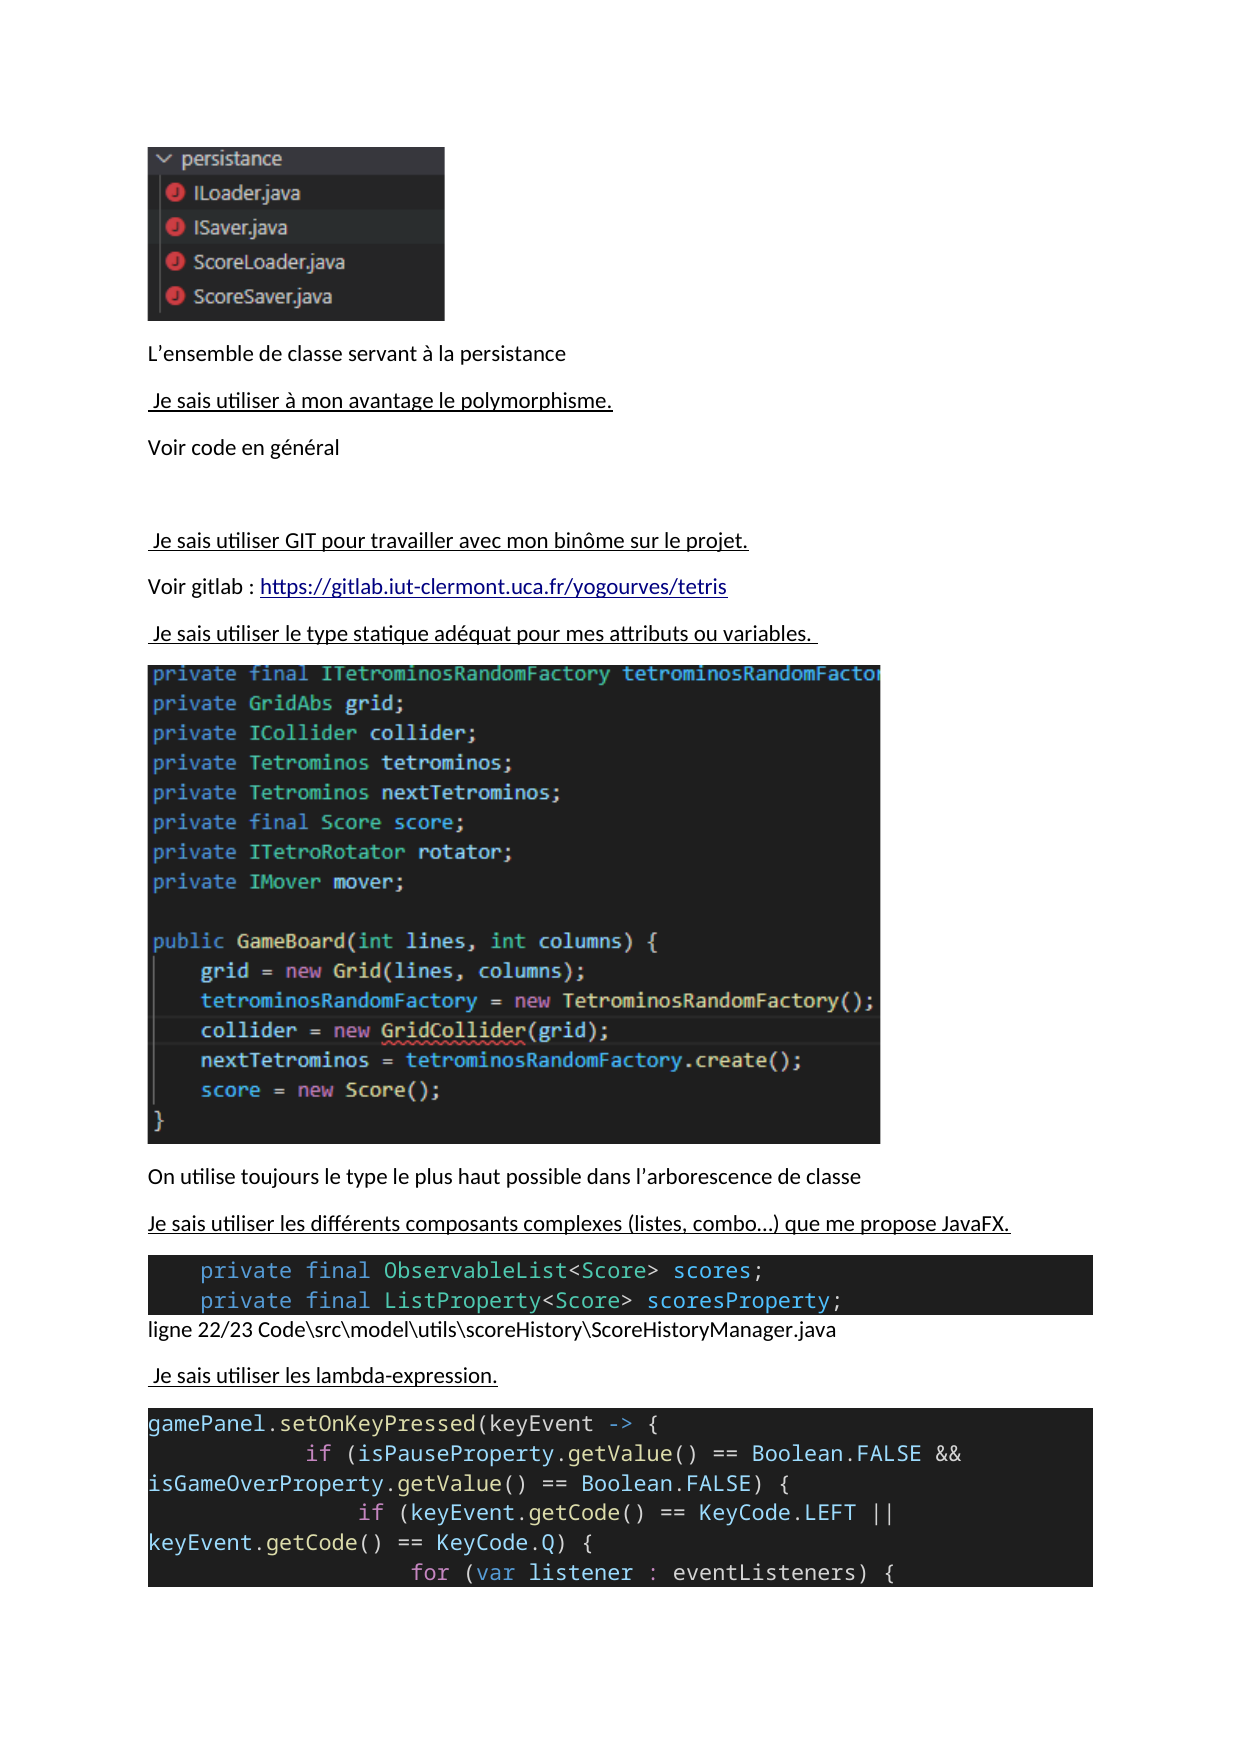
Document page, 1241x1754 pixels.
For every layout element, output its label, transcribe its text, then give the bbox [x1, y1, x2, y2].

text private final ObservableList<Score> scores; [148, 1255, 1093, 1285]
text private final ListProperty<Score> scoresProperty; [148, 1285, 1093, 1315]
text Je sais utiliser GIT pour travailler avec mon binôme sur le projet. [148, 526, 1093, 554]
text Je sais utiliser le type statique adéquat pour mes attributs ou variables. [148, 619, 1093, 647]
text for (var listener : eventListeners) { [148, 1557, 1093, 1587]
text Voir gitlab : https://gitlab.iut-clermont.uca.fr/yogourves/tetris [148, 572, 1093, 600]
text gamePanel.setOnKeyPressed(keyEvent -> { [148, 1408, 1093, 1438]
text L’ensemble de classe servant à la persistance [148, 339, 1093, 368]
text Voir code en général [148, 433, 1093, 461]
text On utilise toujours le type le plus haut possible dans l’arborescence de classe [148, 1162, 1093, 1190]
text if (keyEvent.getCode() == KeyCode.LEFT || keyEvent.getCode() == KeyCode.Q) { [148, 1497, 1093, 1557]
text Je sais utiliser à mon avantage le polymorphisme. [148, 386, 1093, 414]
text ligne 22/23 Code\src\model\utils\scoreHistory\ScoreHistoryManager.java [148, 1315, 1093, 1343]
text Je sais utiliser les lambda-expression. [148, 1361, 1093, 1389]
text Je sais utiliser les différents composants complexes (listes, combo…) que me propose JavaFX. [148, 1209, 1093, 1237]
text if (isPauseProperty.getValue() == Boolean.FALSE && isGameOverProperty.getValue() == Boolean.FALSE) { [148, 1438, 1093, 1497]
